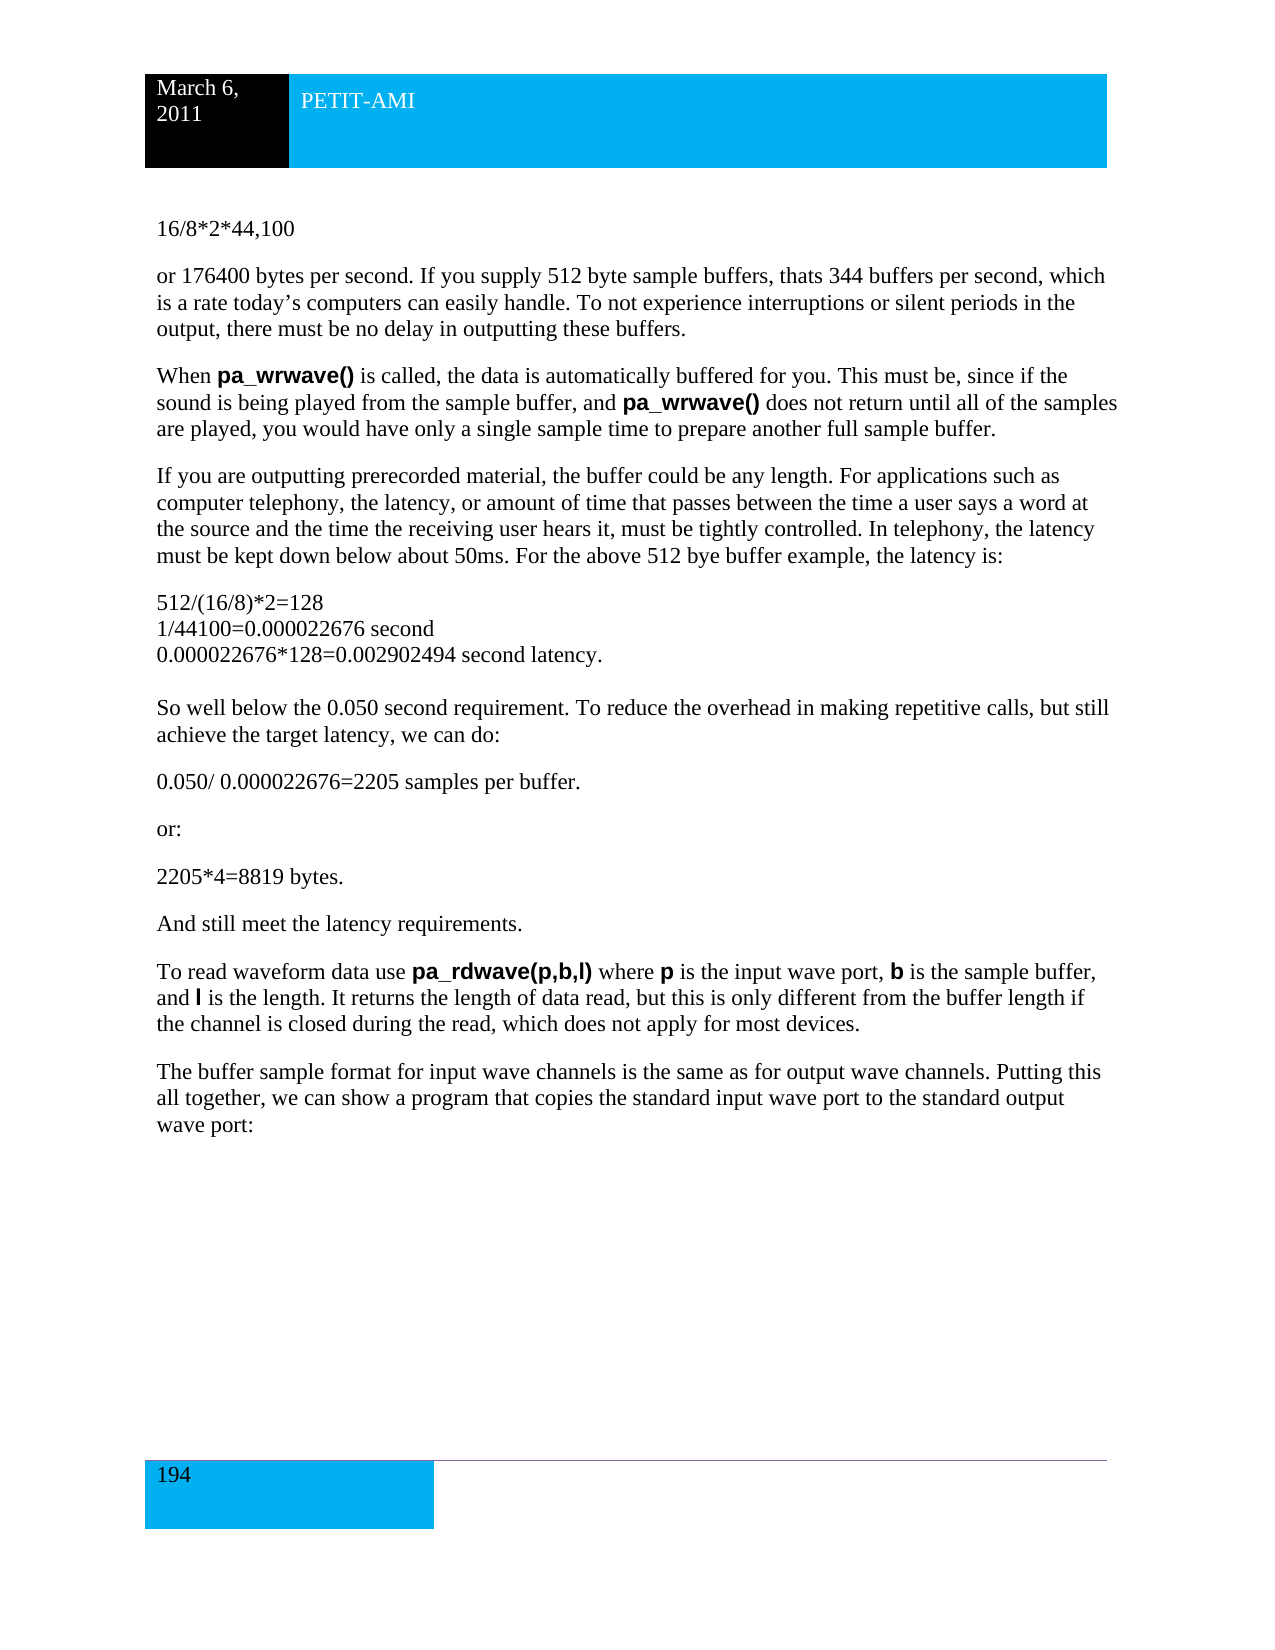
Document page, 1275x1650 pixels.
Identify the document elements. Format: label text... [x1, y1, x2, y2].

text When pa_wrwave() is called, the data is automatically buffered for you. This must be, since if the sound is being played from the sample buffer, and pa_wrwave() does not return until all of the samples are played, you would have only a single sample time to prepare another full sample buffer. [156, 362, 1118, 442]
text To read waveform data use pa_rdwave(p,b,l) where p is the input wave port, b is the sample buffer, and l is the length. It returns the length of data read, but this is only different from the buffer length if the channel is closed during the read, which does not apply for most devices. [156, 958, 1118, 1037]
text 16/8*2*44,100 [156, 215, 1118, 242]
text And still meet the latency requirements. [156, 910, 1118, 937]
text 0.000022676*128=0.002902494 second latency. [156, 642, 1118, 668]
text 512/(16/8)*2=128 [156, 589, 1118, 615]
text So well below the 0.050 second requirement. To reduce the overhead in making repetitive calls, but still achieve the target latency, we can do: [156, 694, 1118, 747]
text or 176400 bytes per second. If you supply 512 byte sample buffers, thats 344 buffers per second, which is a rate today’s computers can easily handle. To not experience interruptions or silent periods in the output, there must be no delay in outputting these buffers. [156, 263, 1118, 342]
text The buffer sample format for input wave channels is the same as for output wave channels. Putting this all together, we can show a program that copies the standard input wave port to the standard output wave port: [156, 1058, 1118, 1137]
text If you are outputting prerecorded material, the buffer could be any length. For applications such as computer telephony, the latency, or amount of time that passes between the time a user says a word at the source and the time the receiving user hears it, must be tightly controlled. In telephony, the latency must be kept down below about 50ms. For the above 512 bye buffer example, the latency is: [156, 463, 1118, 568]
text or: [156, 815, 1118, 842]
text 1/44100=0.000022676 second [156, 615, 1118, 642]
text 2205*4=8819 bytes. [156, 863, 1118, 889]
text 0.050/ 0.000022676=2205 samples per buffer. [156, 768, 1118, 794]
